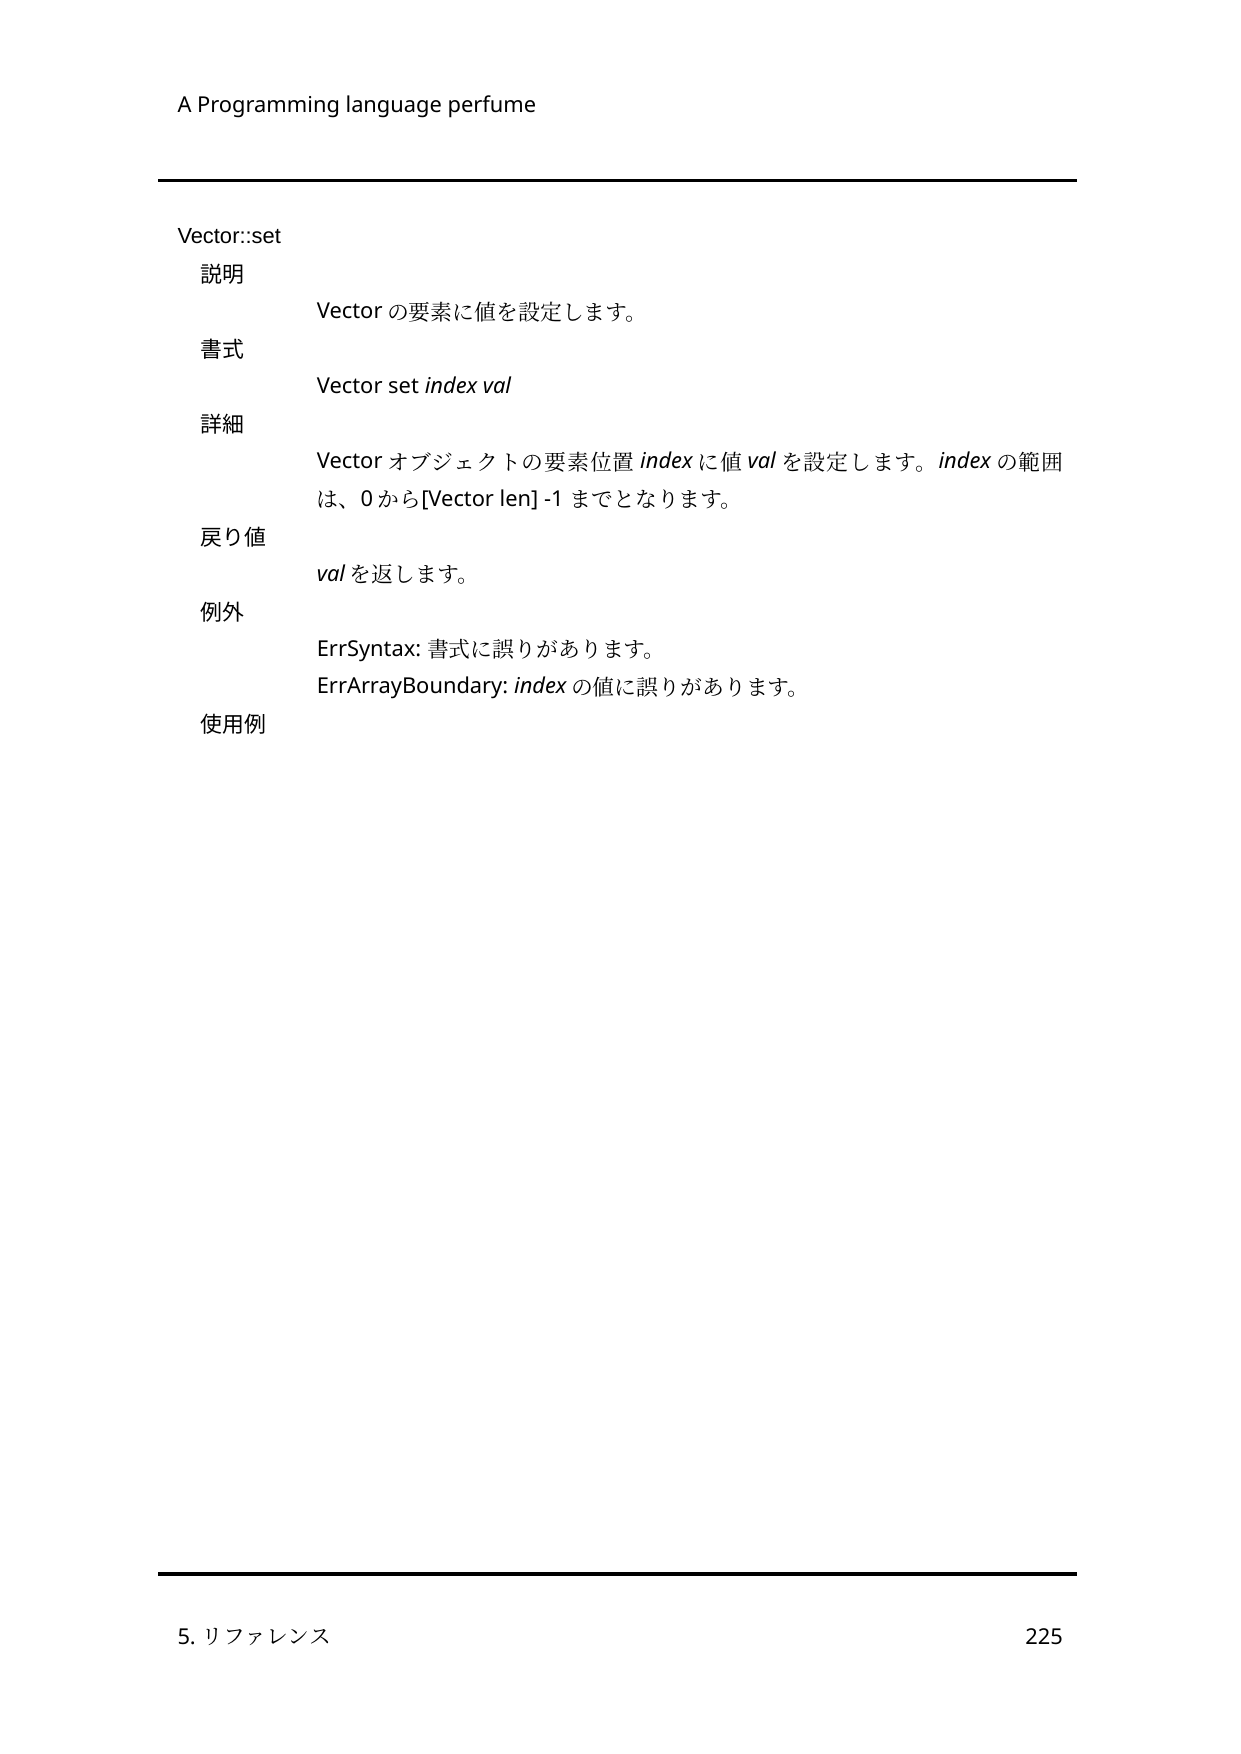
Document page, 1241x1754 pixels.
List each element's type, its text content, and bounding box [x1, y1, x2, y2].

table_cell valを返します。 [317, 517, 1063, 592]
table_cell 使用例 [200, 704, 317, 779]
table_cell Vectorオブジェクトの要素位置indexに値valを設定します。indexの範囲は、0から[Vector len] -1 までとなります。 [317, 404, 1063, 517]
table_cell [317, 704, 1063, 779]
table_cell 書式 [200, 329, 317, 404]
table_cell 詳細 [200, 404, 317, 517]
table_header Vectorの要素に値を設定します。 [317, 254, 1063, 329]
table_cell ErrSyntax: 書式に誤りがあります。 ErrArrayBoundary: indexの値に誤りがあります。 [317, 592, 1063, 704]
subtitle Vector::set [177, 217, 1063, 254]
table_cell 例外 [200, 592, 317, 704]
table_cell 戻り値 [200, 517, 317, 592]
table_cell Vector set index val [317, 329, 1063, 404]
table_header 説明 [200, 254, 317, 329]
